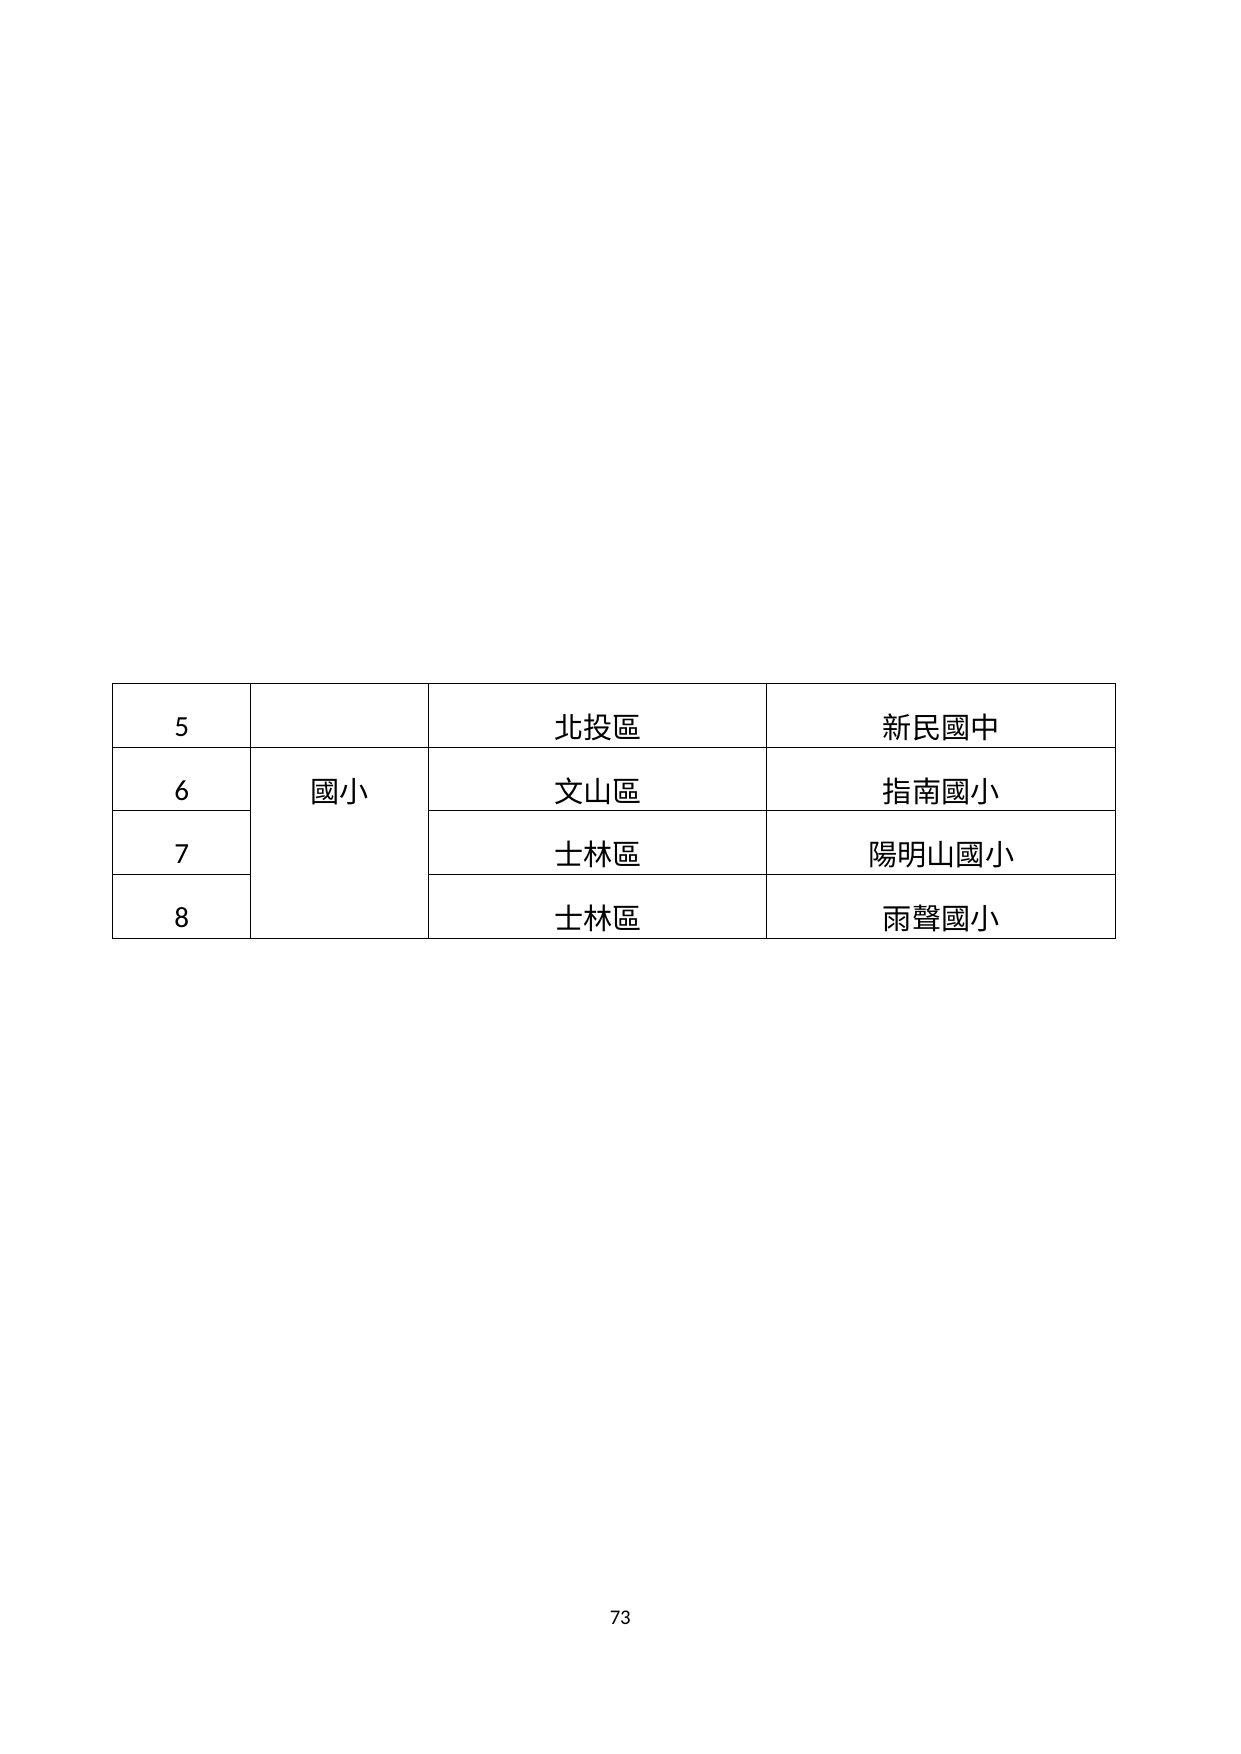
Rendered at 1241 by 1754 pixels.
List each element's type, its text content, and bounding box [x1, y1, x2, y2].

table_cell 6 [113, 748, 250, 810]
table_cell [251, 684, 428, 747]
table_cell 北投區 [429, 684, 766, 747]
table_cell 新民國中 [767, 684, 1115, 747]
table_cell 8 [113, 875, 250, 937]
table_cell 5 [113, 684, 250, 747]
table_cell 國小 [251, 748, 428, 937]
table_cell 士林區 [429, 811, 766, 874]
table_cell 士林區 [429, 875, 766, 937]
table_cell 文山區 [429, 748, 766, 810]
table_cell 7 [113, 811, 250, 874]
table_cell 雨聲國小 [767, 875, 1115, 937]
table_cell 指南國小 [767, 748, 1115, 810]
table_cell 陽明山國小 [767, 811, 1115, 874]
